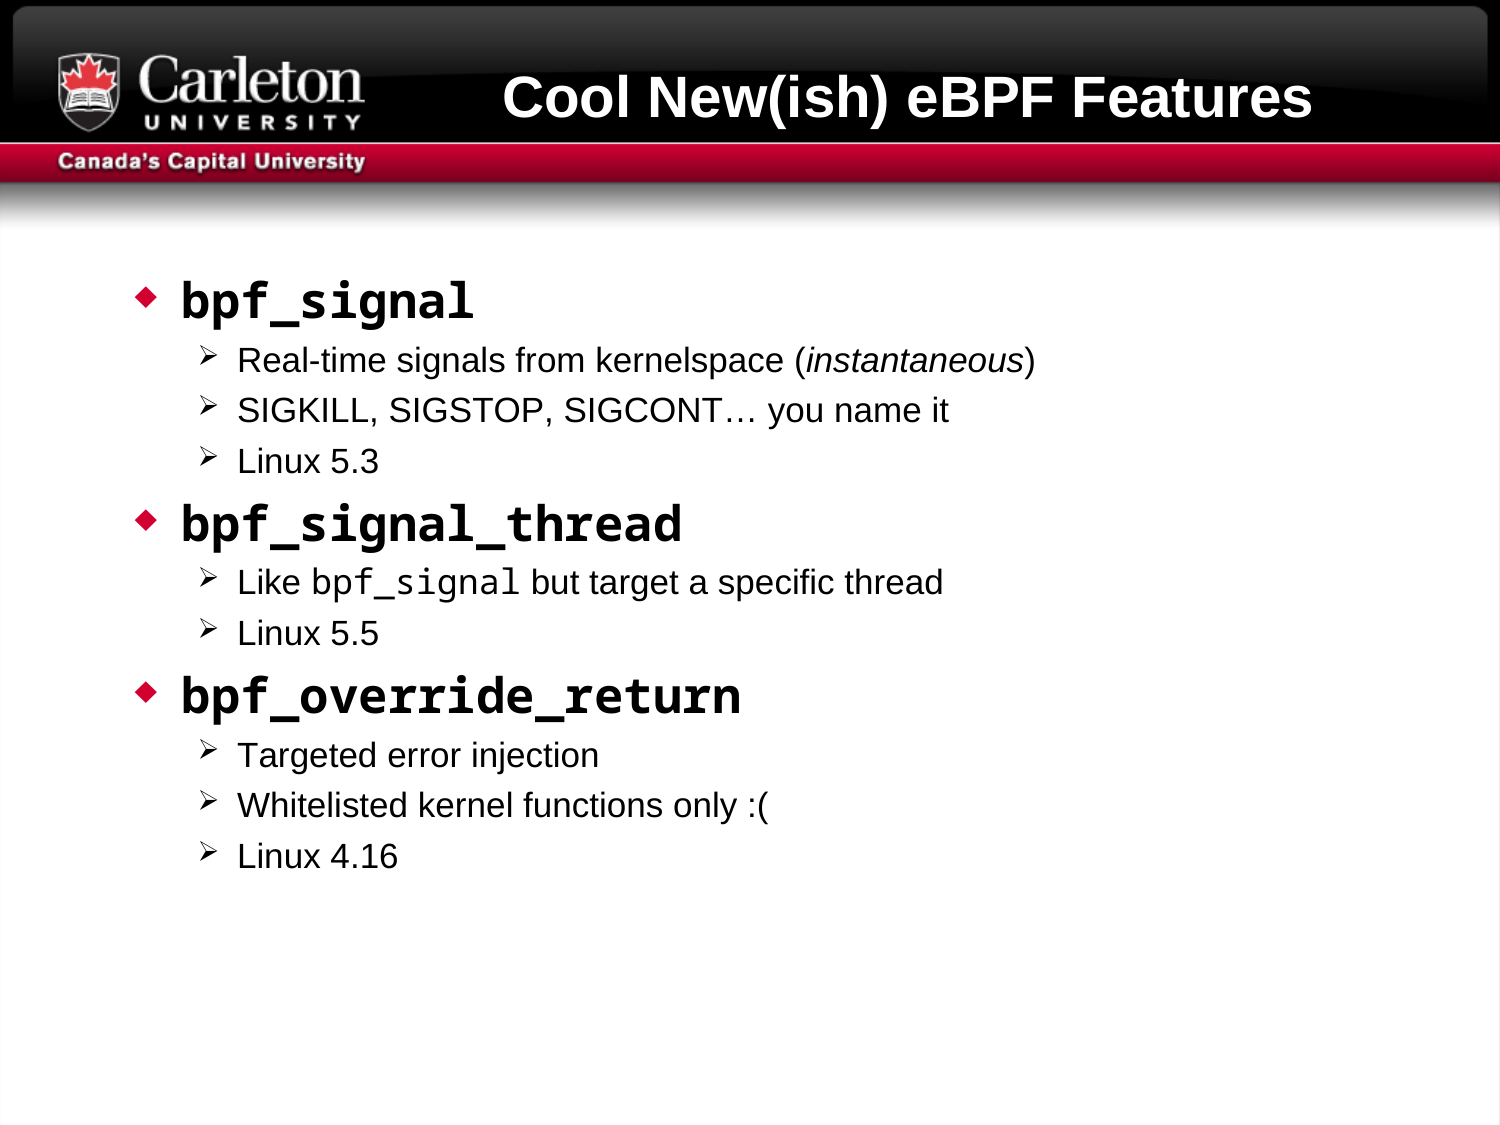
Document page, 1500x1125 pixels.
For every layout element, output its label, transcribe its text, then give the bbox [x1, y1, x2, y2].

picture [0, 0, 1500, 1125]
title Cool New(ish) eBPF Features [487, 37, 1438, 150]
list bpf_signal Real-time signals from kernelspace (instantaneous) SIGKILL, SIGSTOP, SIGCONT… you name it Linux 5.3 bpf_signal_thread Like bpf_signal but target a specific thread Linux 5.5 bpf_override_return Targeted error injection Whitelisted kernel functions only :( Linux 4.16 [120, 262, 1388, 888]
